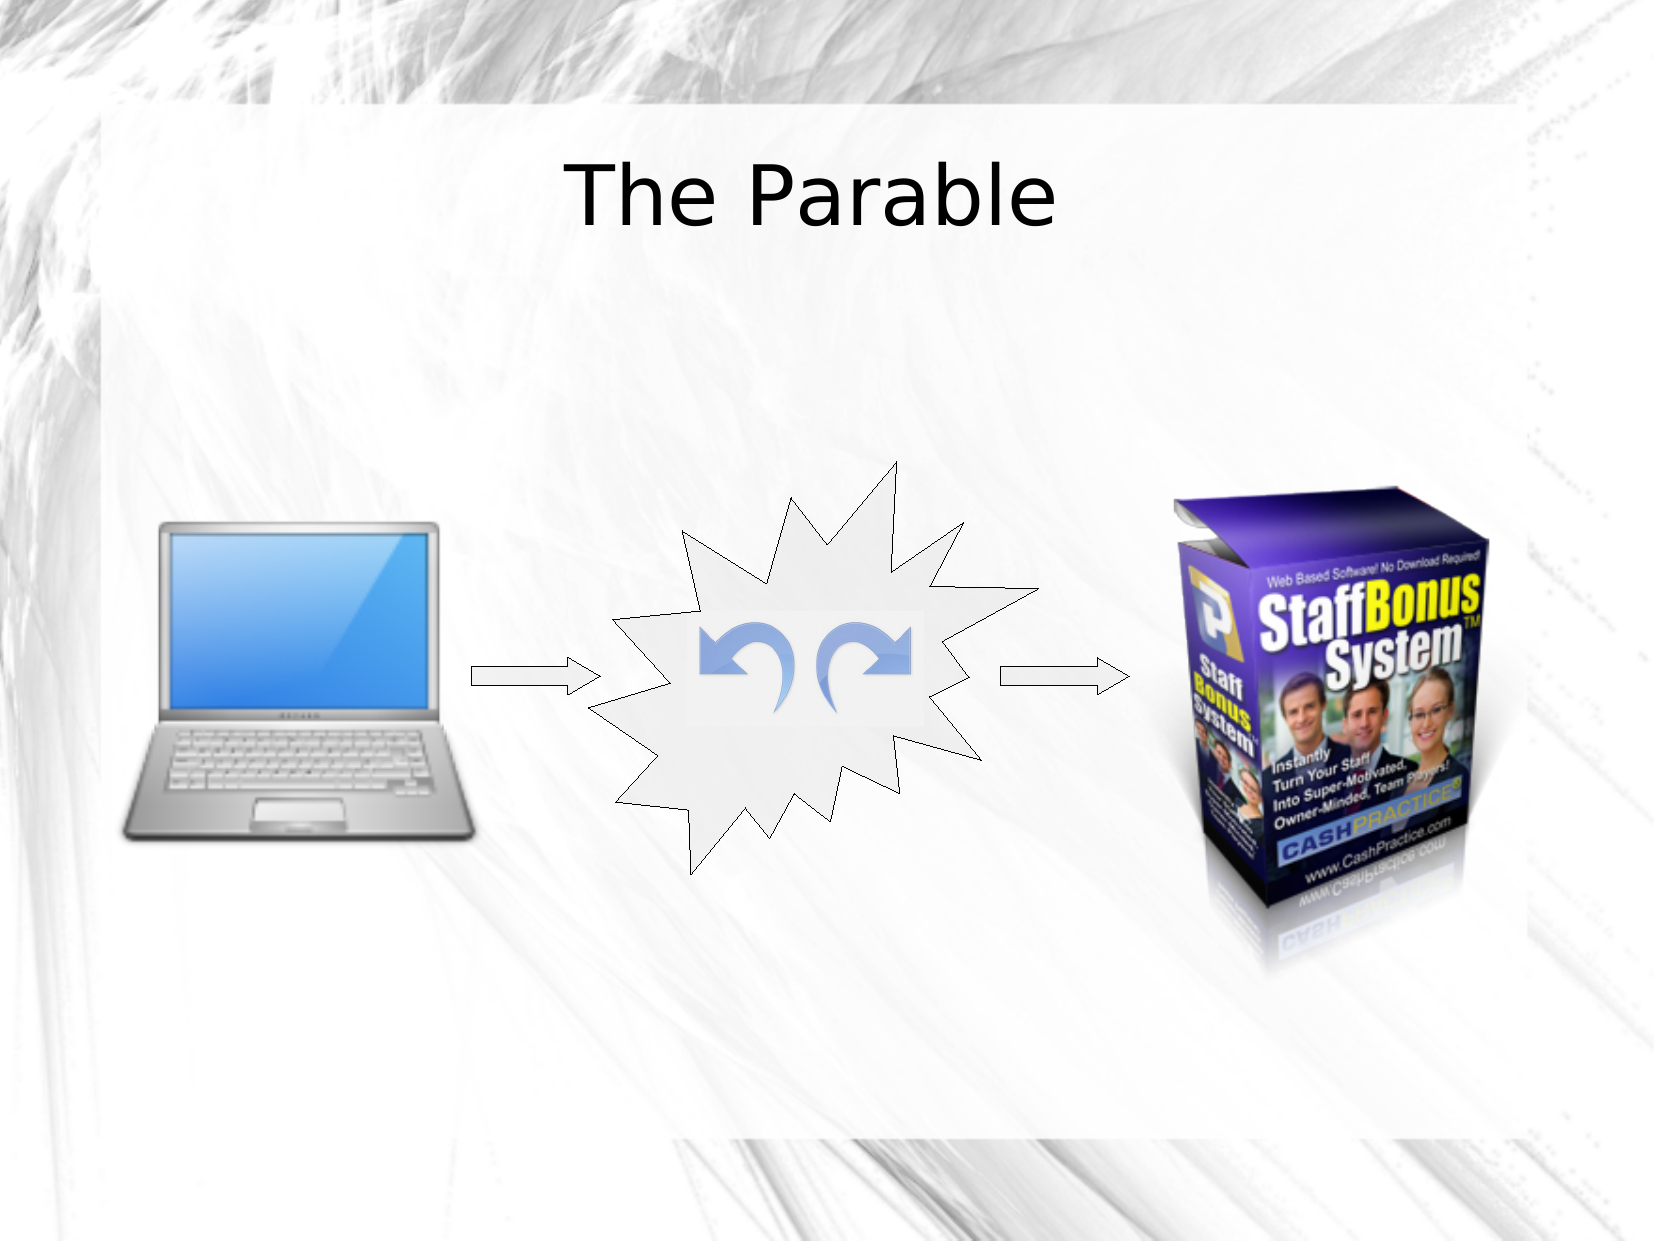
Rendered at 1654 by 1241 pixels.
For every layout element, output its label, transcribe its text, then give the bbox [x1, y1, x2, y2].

title The Parable [118, 112, 1506, 281]
picture [0, 0, 1654, 1241]
text_box [1000, 657, 1125, 695]
text_box [588, 461, 1039, 875]
text_box [471, 657, 601, 695]
